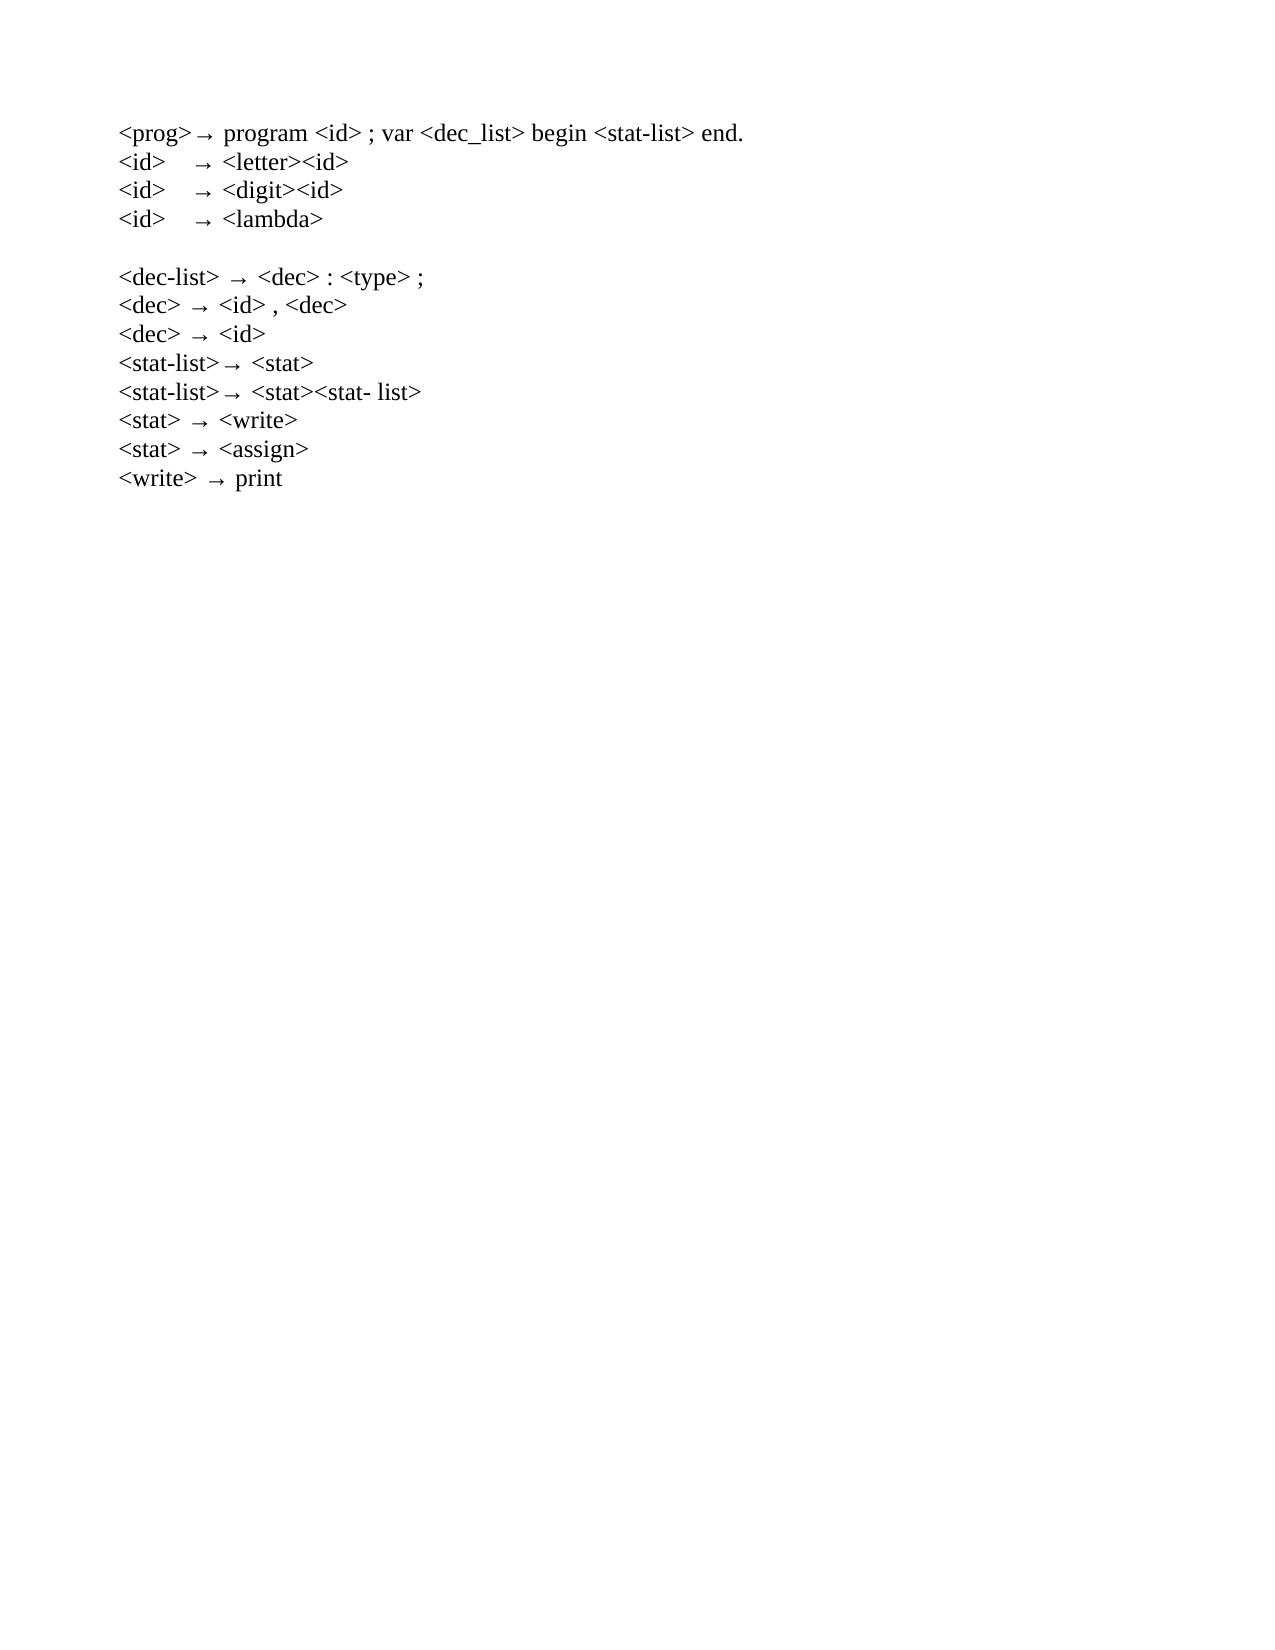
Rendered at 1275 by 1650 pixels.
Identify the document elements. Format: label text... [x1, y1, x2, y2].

text <stat> → <write> [118, 406, 1157, 434]
text <dec> → <id> , <dec> [118, 291, 1157, 319]
text <id> → <digit><id> [118, 176, 1157, 204]
text <dec-list> → <dec> : <type> ; [118, 262, 1157, 291]
text <stat-list>→ <stat><stat- list> [118, 377, 1157, 406]
text <write> → print [118, 463, 1157, 492]
text <prog>→ program <id> ; var <dec_list> begin <stat-list> end. [118, 118, 1157, 147]
text <id> → <letter><id> [118, 147, 1157, 176]
text <dec> → <id> [118, 319, 1157, 348]
text <id> → <lambda> [118, 204, 1157, 233]
text <stat> → <assign> [118, 434, 1157, 463]
text <stat-list>→ <stat> [118, 348, 1157, 377]
